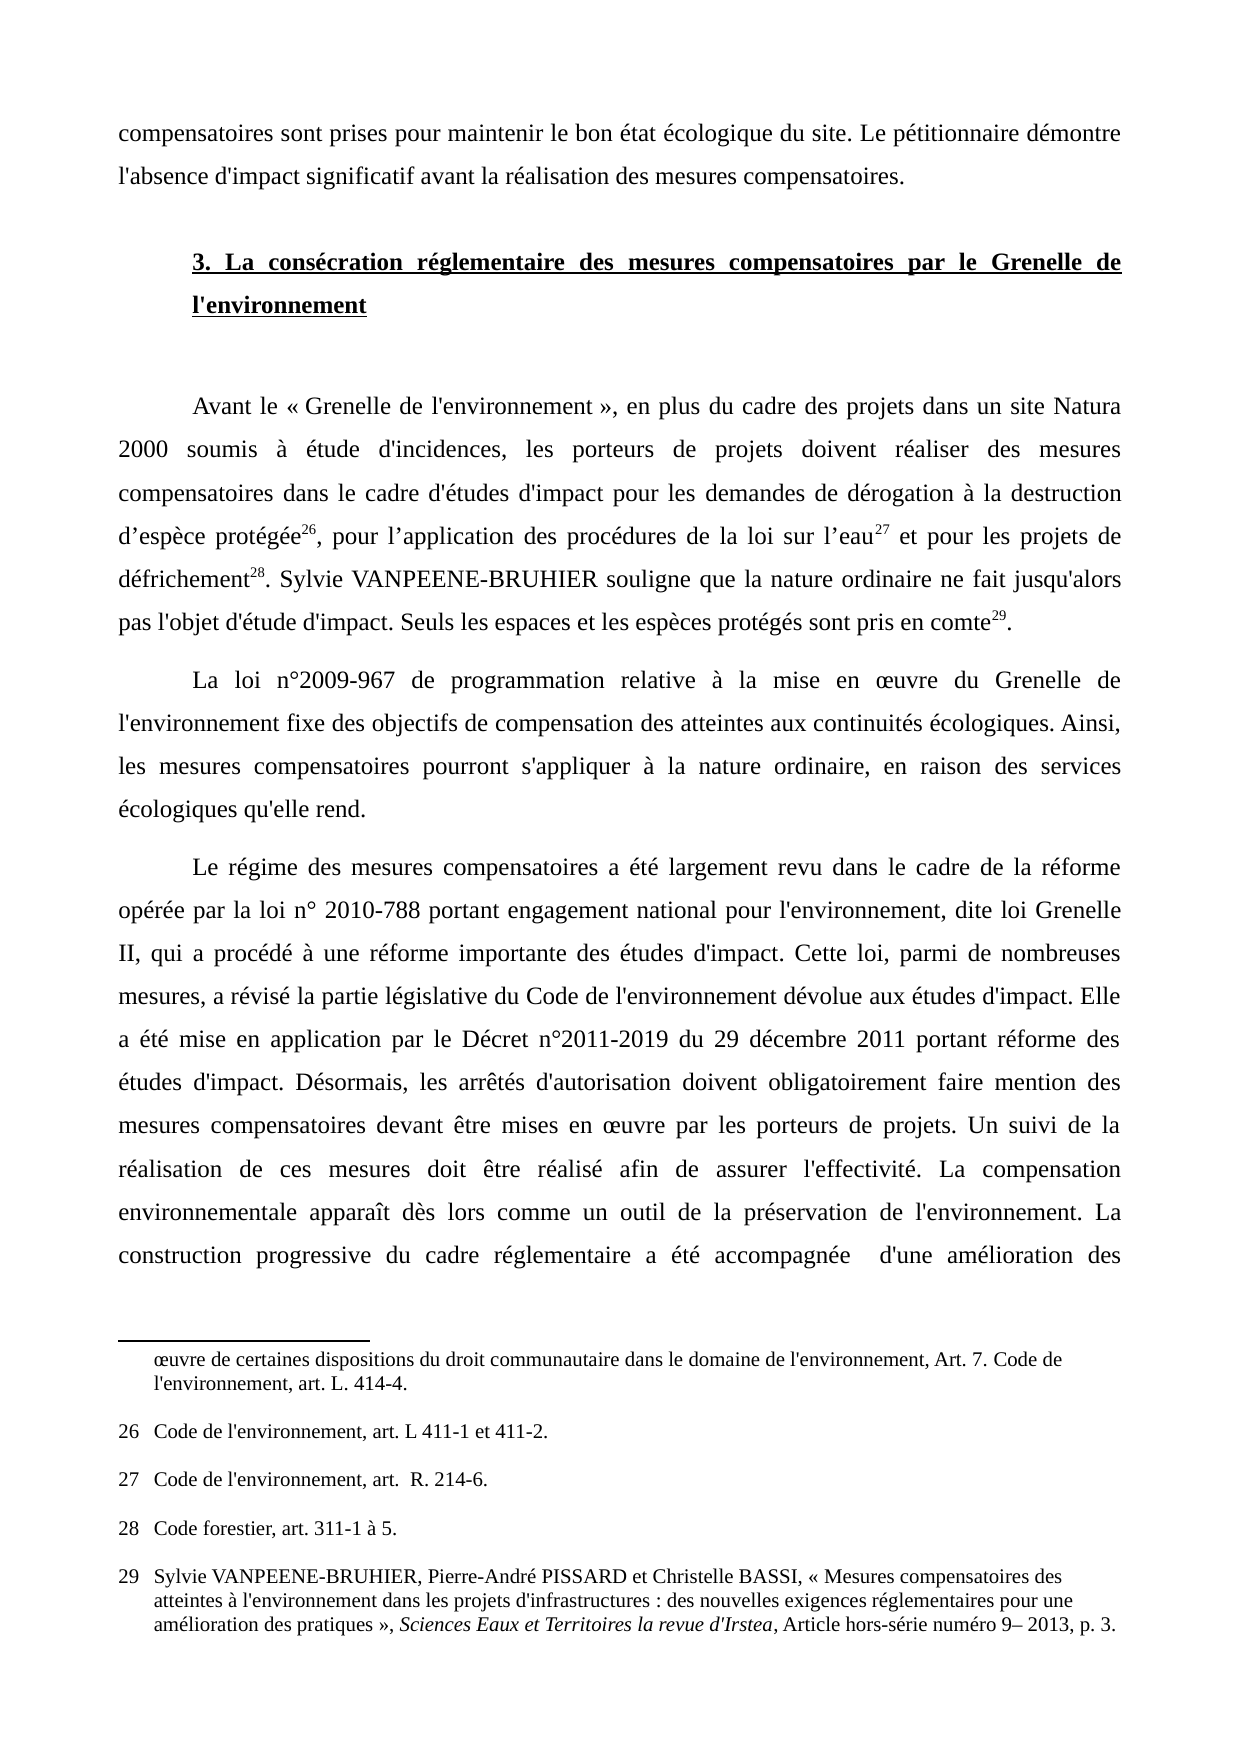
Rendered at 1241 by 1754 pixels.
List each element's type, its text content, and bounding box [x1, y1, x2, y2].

text 3. La consécration réglementaire des mesures compensatoires par le Grenelle de [192, 247, 1122, 272]
text Code de l'environnement, art. L 411-1 et 411-2. [118, 1419, 1122, 1443]
text Avant le « Grenelle de l'environnement », en plus du cadre des projets dans un site Natura 2000 soumis à étude d'incidences, les porteurs de projets doivent réaliser des mesures compensatoires dans le cadre d'études d'impact pour les demandes de dérogation à la destruction d’espèce protégée, pour l’application des procédures de la loi sur l’eau et pour les projets de défrichement. Sylvie VANPEENE-BRUHIER souligne que la nature ordinaire ne fait jusqu'alors pas l'objet d'étude d'impact. Seuls les espaces et les espèces protégés sont pris en comte. [118, 391, 1122, 636]
text l'environnement [192, 274, 1122, 319]
text Code de l'environnement, art. R. 214-6. [118, 1467, 1122, 1491]
text Code forestier, art. 311-1 à 5. [118, 1516, 1122, 1539]
text Le régime des mesures compensatoires a été largement revu dans le cadre de la réforme opérée par la loi n° 2010-788 portant engagement national pour l'environnement, dite loi Grenelle II, qui a procédé à une réforme importante des études d'impact. Cette loi, parmi de nombreuses mesures, a révisé la partie législative du Code de l'environnement dévolue aux études d'impact. Elle a été mise en application par le Décret n°2011-2019 du 29 décembre 2011 portant réforme des études d'impact. Désormais, les arrêtés d'autorisation doivent obligatoirement faire mention des mesures compensatoires devant être mises en œuvre par les porteurs de projets. Un suivi de la réalisation de ces mesures doit être réalisé afin de assurer l'effectivité. La compensation environnementale apparaît dès lors comme un outil de la préservation de l'environnement. La construction progressive du cadre réglementaire a été accompagnée d'une amélioration des [118, 852, 1122, 1269]
text La loi n°2009-967 de programmation relative à la mise en œuvre du Grenelle de l'environnement fixe des objectifs de compensation des atteintes aux continuités écologiques. Ainsi, les mesures compensatoires pourront s'appliquer à la nature ordinaire, en raison des services écologiques qu'elle rend. [118, 665, 1122, 823]
text Sylvie VANPEENE-BRUHIER, Pierre-André PISSARD et Christelle BASSI, « Mesures compensatoires des atteintes à l'environnement dans les projets d'infrastructures : des nouvelles exigences réglementaires pour une amélioration des pratiques », Sciences Eaux et Territoires la revue d'Irstea, Article hors-série numéro 9– 2013, p. 3. [118, 1564, 1122, 1636]
text œuvre de certaines dispositions du droit communautaire dans le domaine de l'environnement, Art. 7. Code de l'environnement, art. L. 414-4. [118, 1347, 1122, 1395]
text compensatoires sont prises pour maintenir le bon état écologique du site. Le pétitionnaire démontre l'absence d'impact significatif avant la réalisation des mesures compensatoires. [118, 118, 1122, 190]
